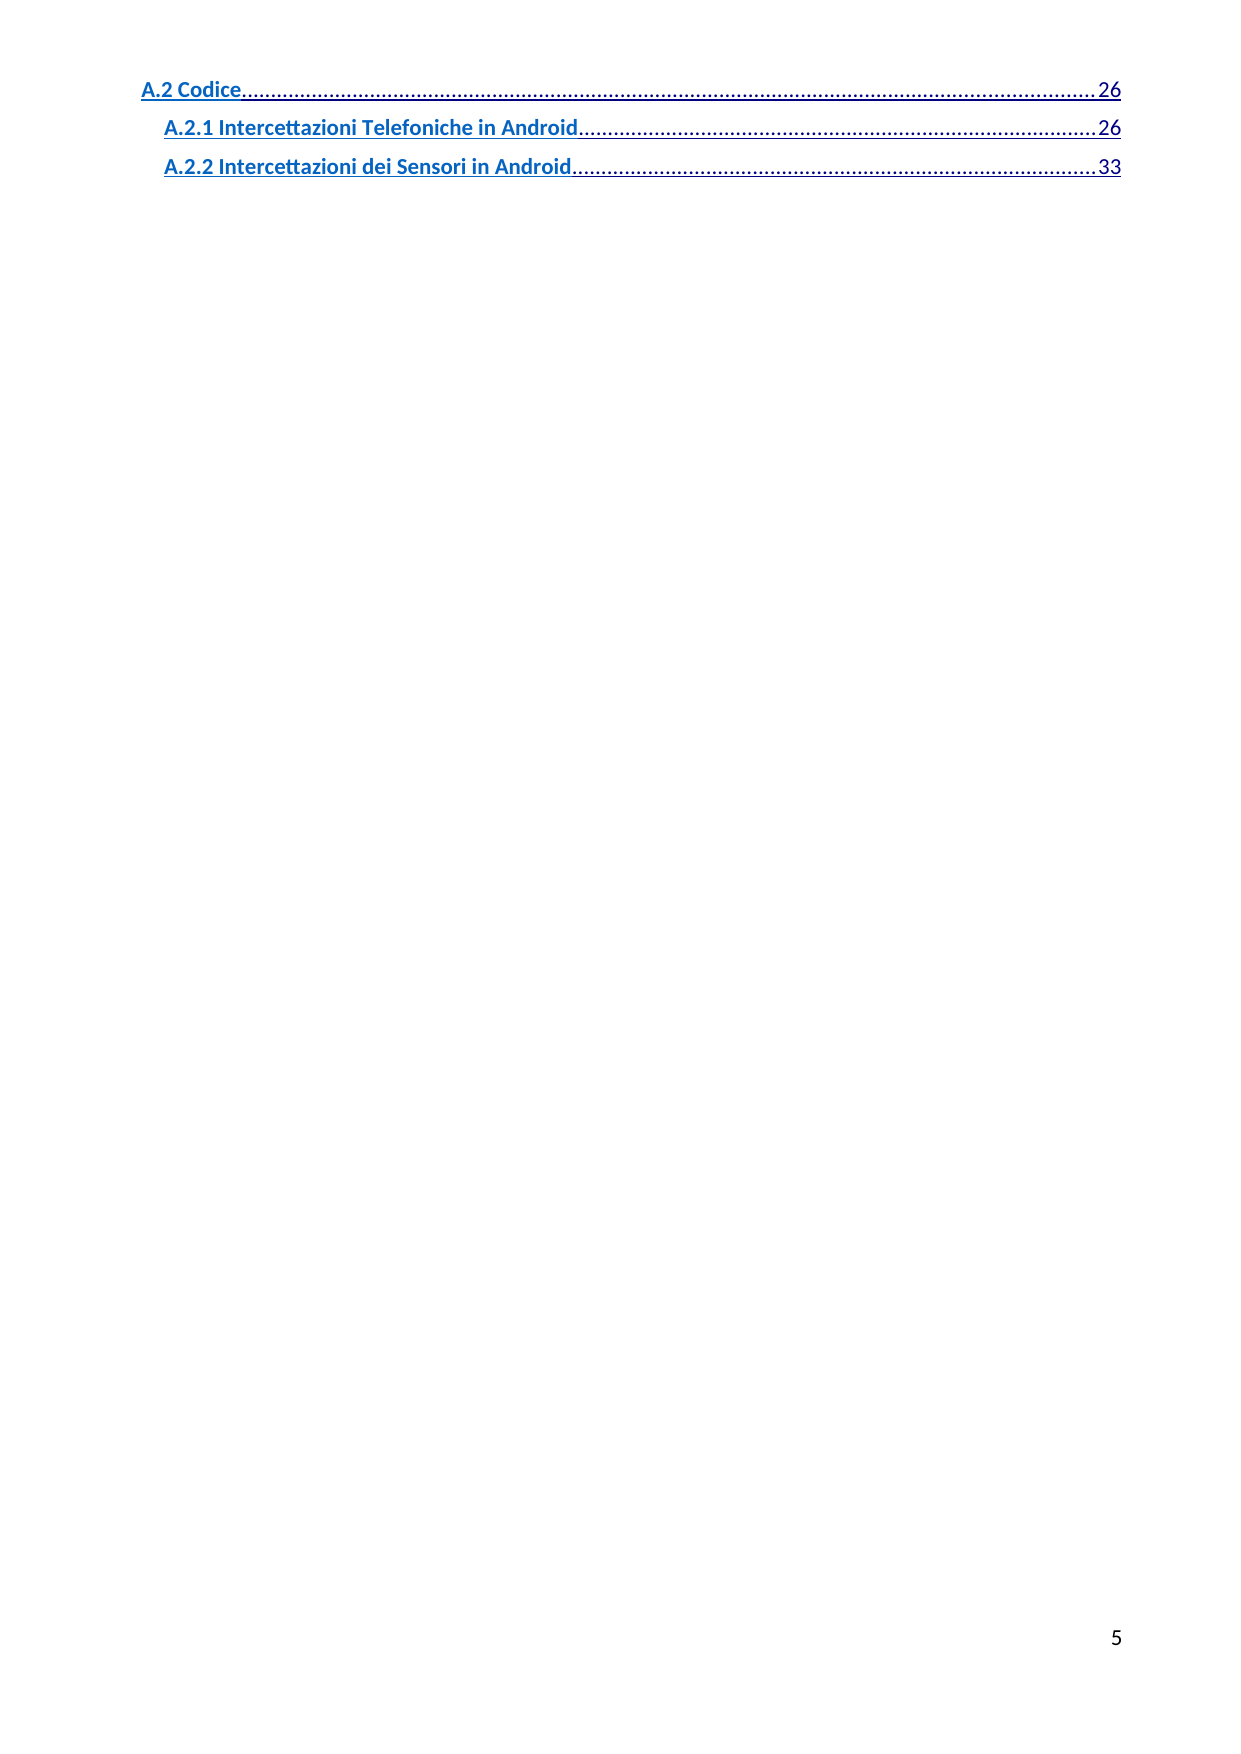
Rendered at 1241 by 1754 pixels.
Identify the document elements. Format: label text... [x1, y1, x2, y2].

text A.2.2 Intercettazioni dei Sensori in Android 33 [164, 152, 1122, 180]
text A.2.1 Intercettazioni Telefoniche in Android 26 [164, 113, 1122, 141]
text A.2 Codice 26 [141, 75, 1122, 103]
